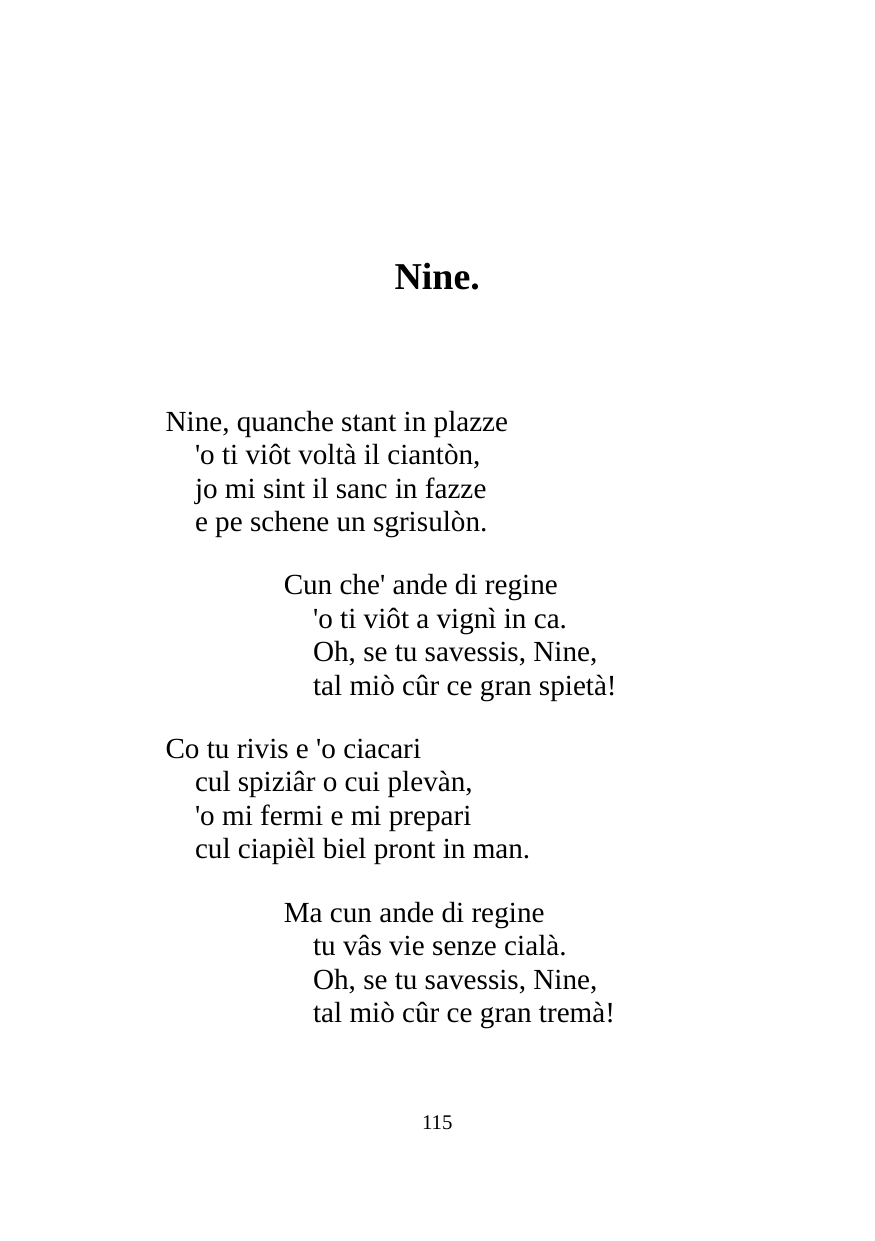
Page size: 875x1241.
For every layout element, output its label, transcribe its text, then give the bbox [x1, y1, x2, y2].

text Co tu rivis e 'o ciacari cul spiziâr o cui plevàn, 'o mi fermi e mi prepari cul ciapièl biel pront in man. [165, 731, 768, 865]
text Cun che' ande di regine 'o ti viôt a vignì in ca. Oh, se tu savessis, Nine, tal miò cûr ce gran spietà! [283, 567, 768, 702]
subtitle Nine. [106, 254, 768, 297]
text Ma cun ande di regine tu vâs vie senze cialà. Oh, se tu savessis, Nine, tal miò cûr ce gran tremà! [283, 895, 768, 1029]
text Nine, quanche stant in plazze 'o ti viôt voltà il ciantòn, jo mi sint il sanc in fazze e pe schene un sgrisulòn. [165, 404, 768, 538]
